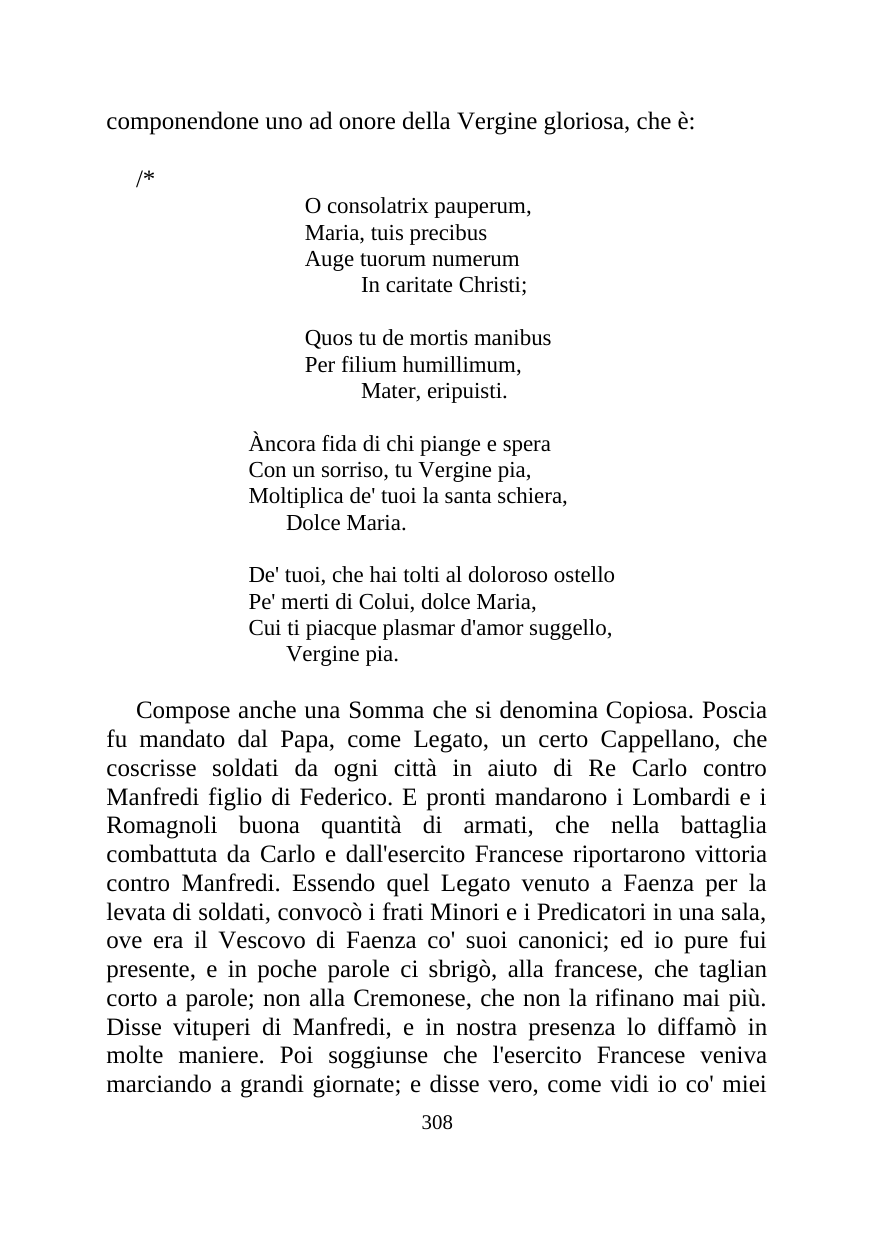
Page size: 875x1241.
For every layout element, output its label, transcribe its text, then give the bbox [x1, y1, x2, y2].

text Mater, eripuisti. [331, 377, 768, 403]
text In caritate Christi; [331, 272, 768, 298]
text Vergine pia. [256, 641, 768, 667]
text Cui ti piacque plasmar d'amor suggello, [219, 614, 768, 641]
text Àncora fida di chi piange e spera [219, 430, 768, 456]
text Auge tuorum numerum [275, 245, 768, 272]
text componendone uno ad onore della Vergine gloriosa, che è: [106, 106, 768, 135]
text Moltiplica de' tuoi la santa schiera, [219, 482, 768, 509]
text Compose anche una Somma che si denomina Copiosa. Poscia fu mandato dal Papa, come Legato, un certo Cappellano, che coscrisse soldati da ogni città in aiuto di Re Carlo contro Manfredi figlio di Federico. E pronti mandarono i Lombardi e i Romagnoli buona quantità di armati, che nella battaglia combattuta da Carlo e dall'esercito Francese riportarono vittoria contro Manfredi. Essendo quel Legato venuto a Faenza per la levata di soldati, convocò i frati Minori e i Predicatori in una sala, ove era il Vescovo di Faenza co' suoi canonici; ed io pure fui presente, e in poche parole ci sbrigò, alla francese, che taglian corto a parole; non alla Cremonese, che non la rifinano mai più. Disse vituperi di Manfredi, e in nostra presenza lo diffamò in molte maniere. Poi soggiunse che l'esercito Francese veniva marciando a grandi giornate; e disse vero, come vidi io co' miei [106, 696, 768, 1098]
text Maria, tuis precibus [275, 219, 768, 245]
text Con un sorriso, tu Vergine pia, [219, 456, 768, 482]
text Quos tu de mortis manibus [275, 324, 768, 351]
text /* [106, 164, 768, 192]
text Per filium humillimum, [275, 351, 768, 377]
text Dolce Maria. [256, 509, 768, 535]
text De' tuoi, che hai tolti al doloroso ostello [219, 561, 768, 588]
text Pe' merti di Colui, dolce Maria, [219, 588, 768, 614]
text O consolatrix pauperum, [275, 192, 768, 219]
